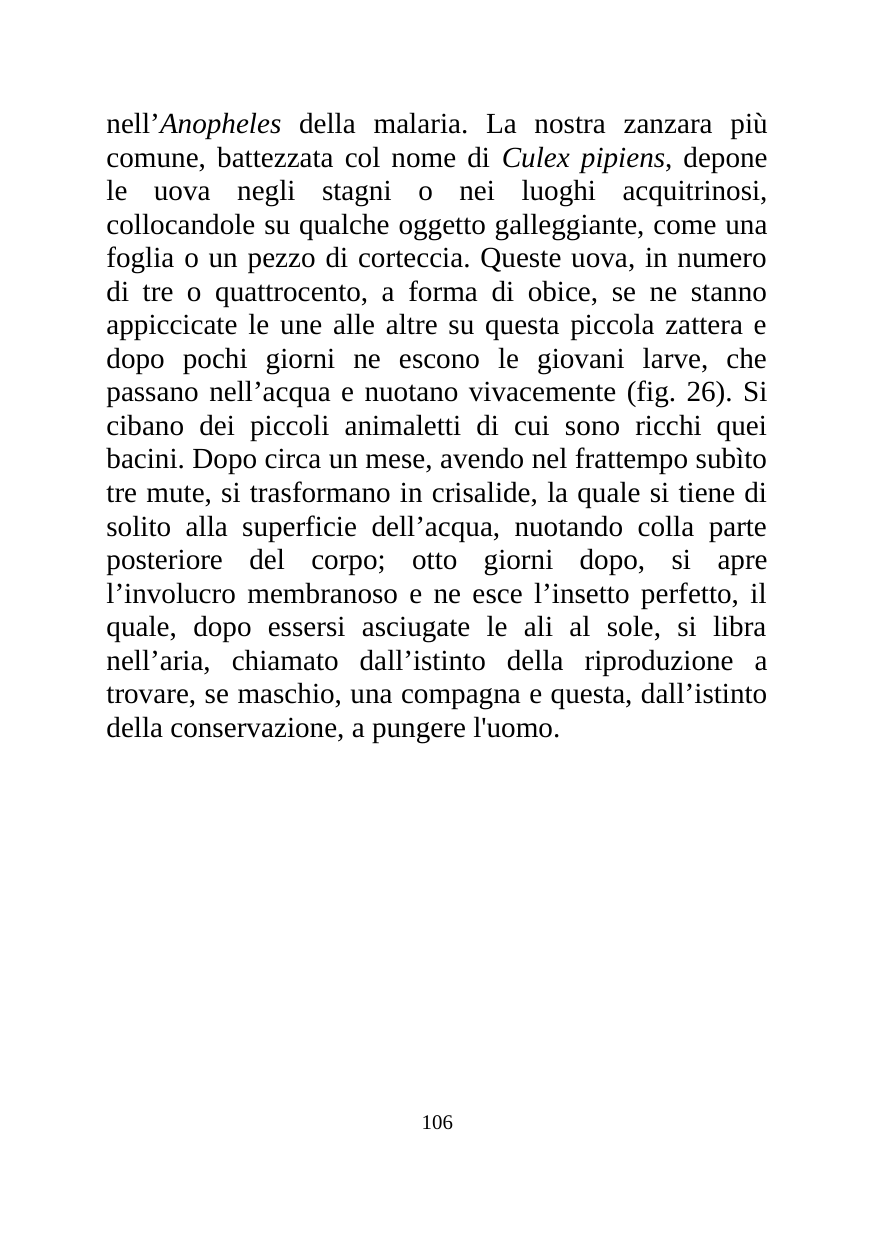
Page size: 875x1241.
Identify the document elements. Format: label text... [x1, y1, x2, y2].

text nell’Anopheles della malaria. La nostra zanzara più comune, battezzata col nome di Culex pipiens, depone le uova negli stagni o nei luoghi acquitrinosi, collocandole su qualche oggetto galleggiante, come una foglia o un pezzo di corteccia. Queste uova, in numero di tre o quattrocento, a forma di obice, se ne stanno appiccicate le une alle altre su questa piccola zattera e dopo pochi giorni ne escono le giovani larve, che passano nell’acqua e nuotano vivacemente (fig. 26). Si cibano dei piccoli animaletti di cui sono ricchi quei bacini. Dopo circa un mese, avendo nel frattempo subìto tre mute, si trasformano in crisalide, la quale si tiene di solito alla superficie dell’acqua, nuotando colla parte posteriore del corpo; otto giorni dopo, si apre l’involucro membranoso e ne esce l’insetto perfetto, il quale, dopo essersi asciugate le ali al sole, si libra nell’aria, chiamato dall’istinto della riproduzione a trovare, se maschio, una compagna e questa, dall’istinto della conservazione, a pungere l'uomo. [106, 106, 768, 743]
